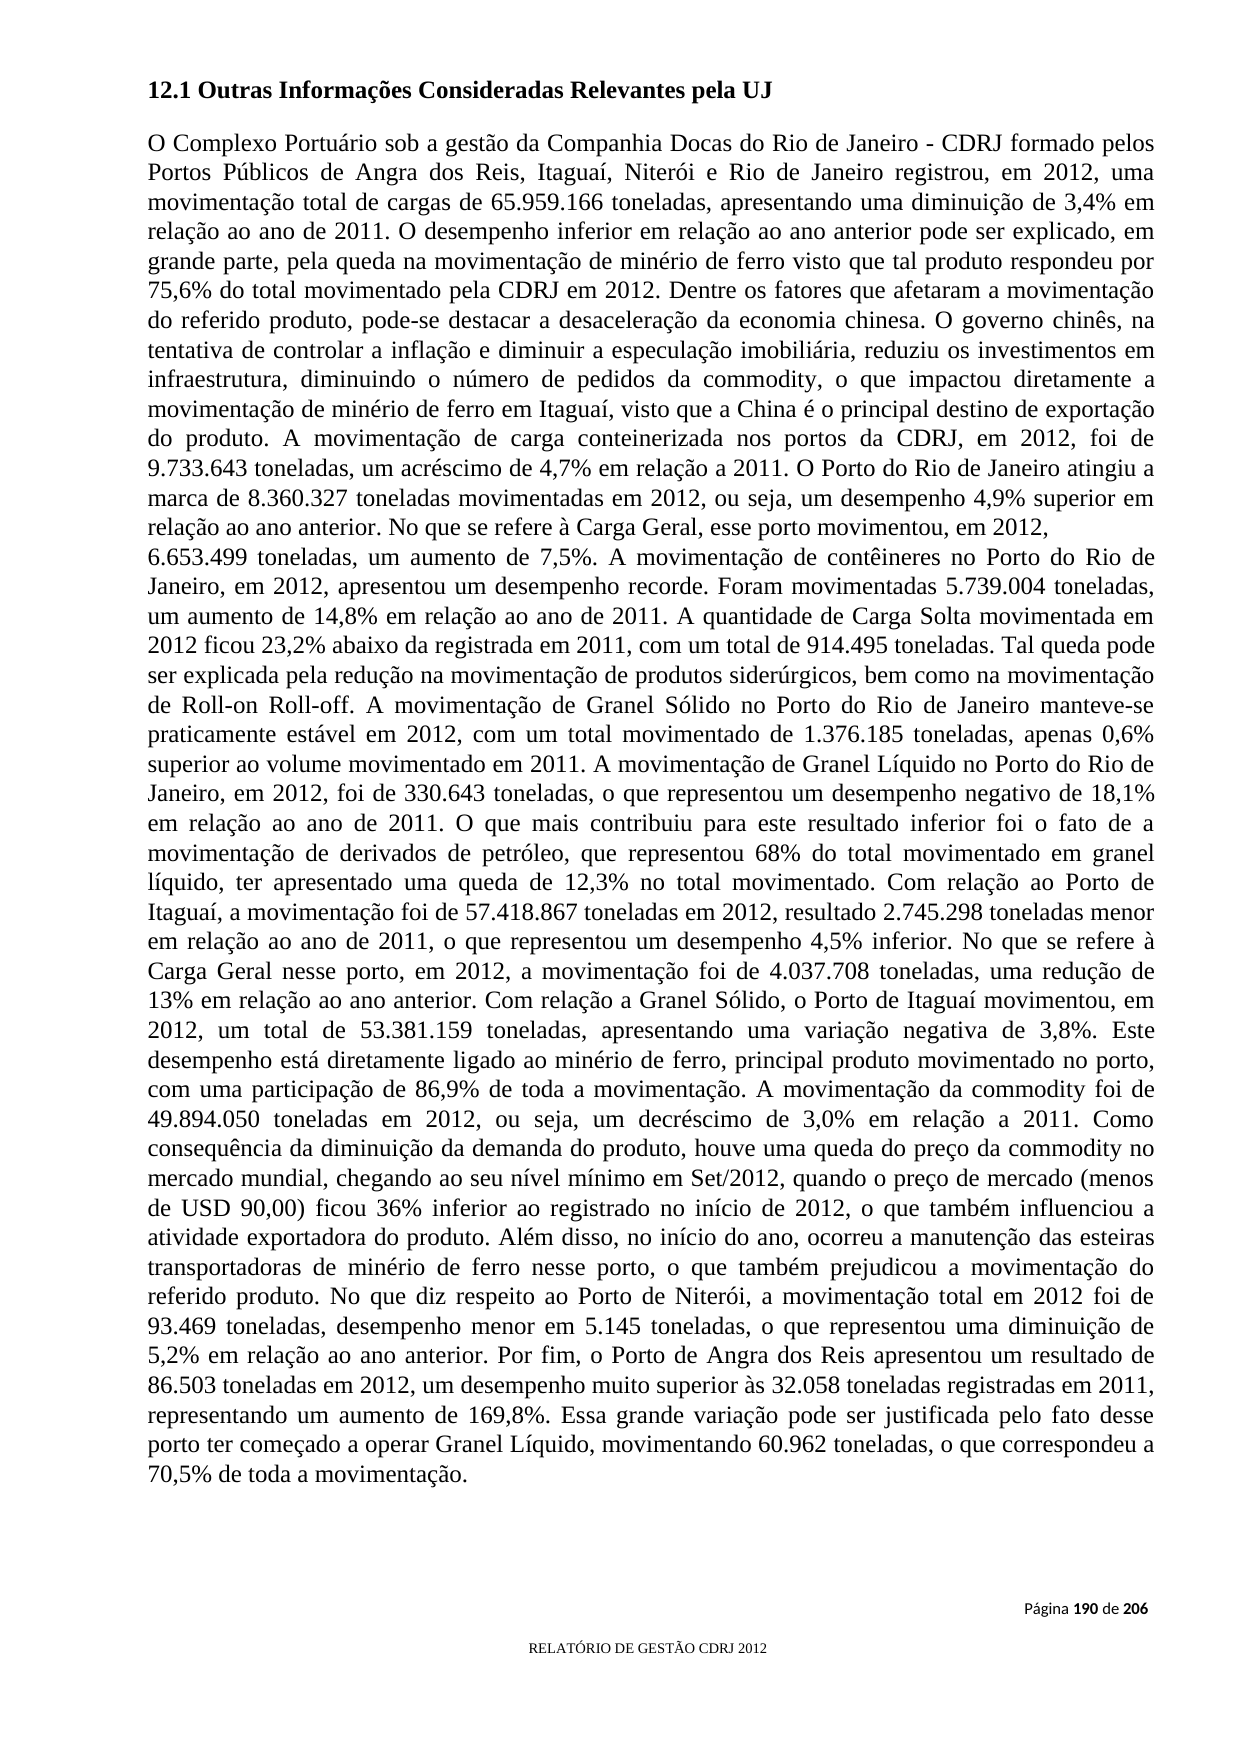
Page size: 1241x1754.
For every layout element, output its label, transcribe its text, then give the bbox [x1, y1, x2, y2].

text 6.653.499 toneladas, um aumento de 7,5%. A movimentação de contêineres no Porto do Rio de Janeiro, em 2012, apresentou um desempenho recorde. Foram movimentadas 5.739.004 toneladas, um aumento de 14,8% em relação ao ano de 2011. A quantidade de Carga Solta movimentada em 2012 ficou 23,2% abaixo da registrada em 2011, com um total de 914.495 toneladas. Tal queda pode ser explicada pela redução na movimentação de produtos siderúrgicos, bem como na movimentação de Roll-on Roll-off. A movimentação de Granel Sólido no Porto do Rio de Janeiro manteve-se praticamente estável em 2012, com um total movimentado de 1.376.185 toneladas, apenas 0,6% superior ao volume movimentado em 2011. A movimentação de Granel Líquido no Porto do Rio de Janeiro, em 2012, foi de 330.643 toneladas, o que representou um desempenho negativo de 18,1% em relação ao ano de 2011. O que mais contribuiu para este resultado inferior foi o fato de a movimentação de derivados de petróleo, que representou 68% do total movimentado em granel líquido, ter apresentado uma queda de 12,3% no total movimentado. Com relação ao Porto de Itaguaí, a movimentação foi de 57.418.867 toneladas em 2012, resultado 2.745.298 toneladas menor em relação ao ano de 2011, o que representou um desempenho 4,5% inferior. No que se refere à Carga Geral nesse porto, em 2012, a movimentação foi de 4.037.708 toneladas, uma redução de 13% em relação ao ano anterior. Com relação a Granel Sólido, o Porto de Itaguaí movimentou, em 2012, um total de 53.381.159 toneladas, apresentando uma variação negativa de 3,8%. Este desempenho está diretamente ligado ao minério de ferro, principal produto movimentado no porto, com uma participação de 86,9% de toda a movimentação. A movimentação da commodity foi de 49.894.050 toneladas em 2012, ou seja, um decréscimo de 3,0% em relação a 2011. Como consequência da diminuição da demanda do produto, houve uma queda do preço da commodity no mercado mundial, chegando ao seu nível mínimo em Set/2012, quando o preço de mercado (menos de USD 90,00) ficou 36% inferior ao registrado no início de 2012, o que também influenciou a atividade exportadora do produto. Além disso, no início do ano, ocorreu a manutenção das esteiras transportadoras de minério de ferro nesse porto, o que também prejudicou a movimentação do referido produto. No que diz respeito ao Porto de Niterói, a movimentação total em 2012 foi de 93.469 toneladas, desempenho menor em 5.145 toneladas, o que representou uma diminuição de 5,2% em relação ao ano anterior. Por fim, o Porto de Angra dos Reis apresentou um resultado de 86.503 toneladas em 2012, um desempenho muito superior às 32.058 toneladas registradas em 2011, representando um aumento de 169,8%. Essa grande variação pode ser justificada pelo fato desse porto ter começado a operar Granel Líquido, movimentando 60.962 toneladas, o que correspondeu a 70,5% de toda a movimentação. [147, 542, 1156, 1488]
text 12.1 Outras Informações Consideradas Relevantes pela UJ [147, 75, 1157, 104]
text O Complexo Portuário sob a gestão da Companhia Docas do Rio de Janeiro - CDRJ formado pelos Portos Públicos de Angra dos Reis, Itaguaí, Niterói e Rio de Janeiro registrou, em 2012, uma movimentação total de cargas de 65.959.166 toneladas, apresentando uma diminuição de 3,4% em relação ao ano de 2011. O desempenho inferior em relação ao ano anterior pode ser explicado, em grande parte, pela queda na movimentação de minério de ferro visto que tal produto respondeu por 75,6% do total movimentado pela CDRJ em 2012. Dentre os fatores que afetaram a movimentação do referido produto, pode-se destacar a desaceleração da economia chinesa. O governo chinês, na tentativa de controlar a inflação e diminuir a especulação imobiliária, reduziu os investimentos em infraestrutura, diminuindo o número de pedidos da commodity, o que impactou diretamente a movimentação de minério de ferro em Itaguaí, visto que a China é o principal destino de exportação do produto. A movimentação de carga conteinerizada nos portos da CDRJ, em 2012, foi de 9.733.643 toneladas, um acréscimo de 4,7% em relação a 2011. O Porto do Rio de Janeiro atingiu a marca de 8.360.327 toneladas movimentadas em 2012, ou seja, um desempenho 4,9% superior em relação ao ano anterior. No que se refere à Carga Geral, esse porto movimentou, em 2012, [147, 128, 1156, 541]
